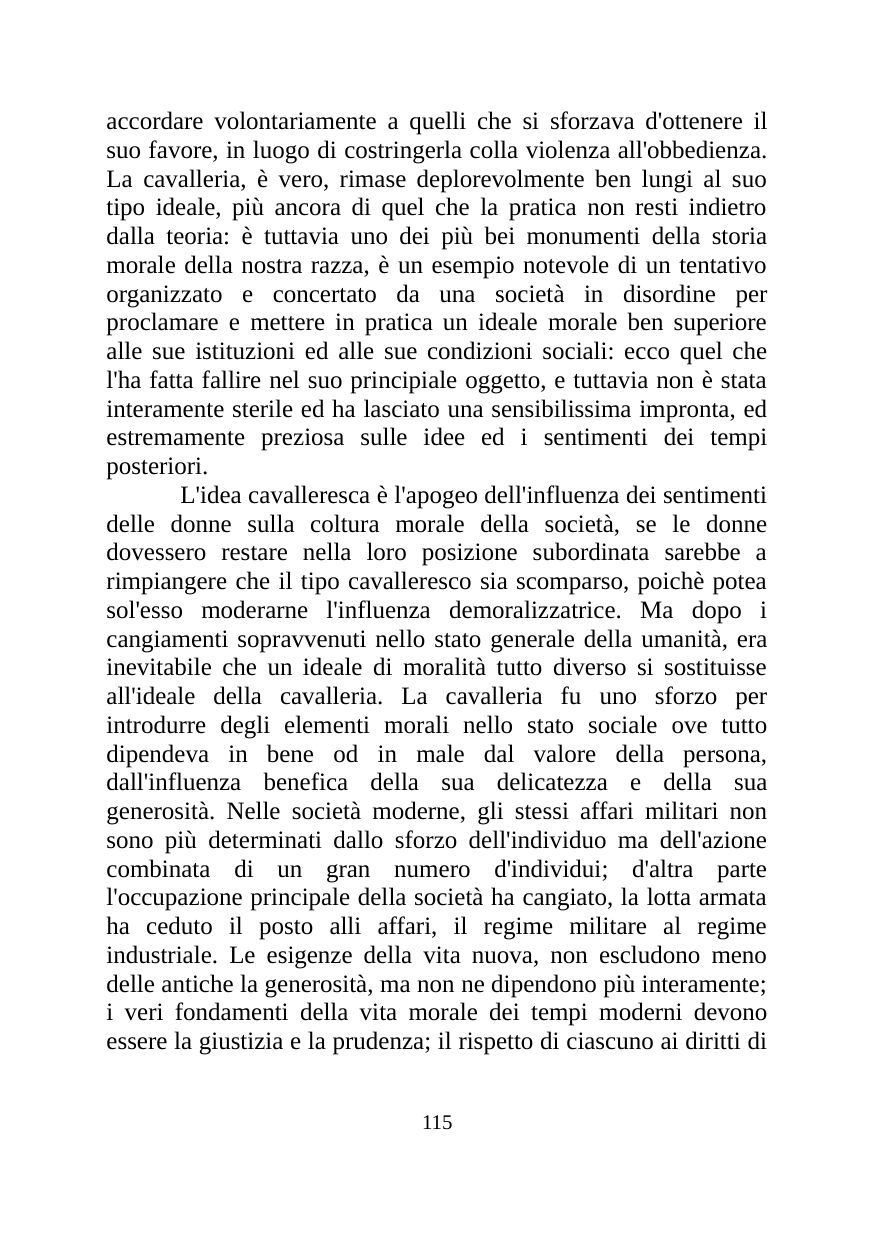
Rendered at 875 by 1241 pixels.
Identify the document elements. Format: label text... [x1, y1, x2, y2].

text accordare volontariamente a quelli che si sforzava d'ottenere il suo favore, in luogo di costringerla colla violenza all'obbedienza. La cavalleria, è vero, rimase deplorevolmente ben lungi al suo tipo ideale, più ancora di quel che la pratica non resti indietro dalla teoria: è tuttavia uno dei più bei monumenti della storia morale della nostra razza, è un esempio notevole di un tentativo organizzato e concertato da una società in disordine per proclamare e mettere in pratica un ideale morale ben superiore alle sue istituzioni ed alle sue condizioni sociali: ecco quel che l'ha fatta fallire nel suo principiale oggetto, e tuttavia non è stata interamente sterile ed ha lasciato una sensibilissima impronta, ed estremamente preziosa sulle idee ed i sentimenti dei tempi posteriori. [106, 106, 768, 480]
text L'idea cavalleresca è l'apogeo dell'influenza dei sentimenti delle donne sulla coltura morale della società, se le donne dovessero restare nella loro posizione subordinata sarebbe a rimpiangere che il tipo cavalleresco sia scomparso, poichè potea sol'esso moderarne l'influenza demoralizzatrice. Ma dopo i cangiamenti sopravvenuti nello stato generale della umanità, era inevitabile che un ideale di moralità tutto diverso si sostituisse all'ideale della cavalleria. La cavalleria fu uno sforzo per introdurre degli elementi morali nello stato sociale ove tutto dipendeva in bene od in male dal valore della persona, dall'influenza benefica della sua delicatezza e della sua generosità. Nelle società moderne, gli stessi affari militari non sono più determinati dallo sforzo dell'individuo ma dell'azione combinata di un gran numero d'individui; d'altra parte l'occupazione principale della società ha cangiato, la lotta armata ha ceduto il posto alli affari, il regime militare al regime industriale. Le esigenze della vita nuova, non escludono meno delle antiche la generosità, ma non ne dipendono più interamente; i veri fondamenti della vita morale dei tempi moderni devono essere la giustizia e la prudenza; il rispetto di ciascuno ai diritti di [106, 480, 768, 1055]
